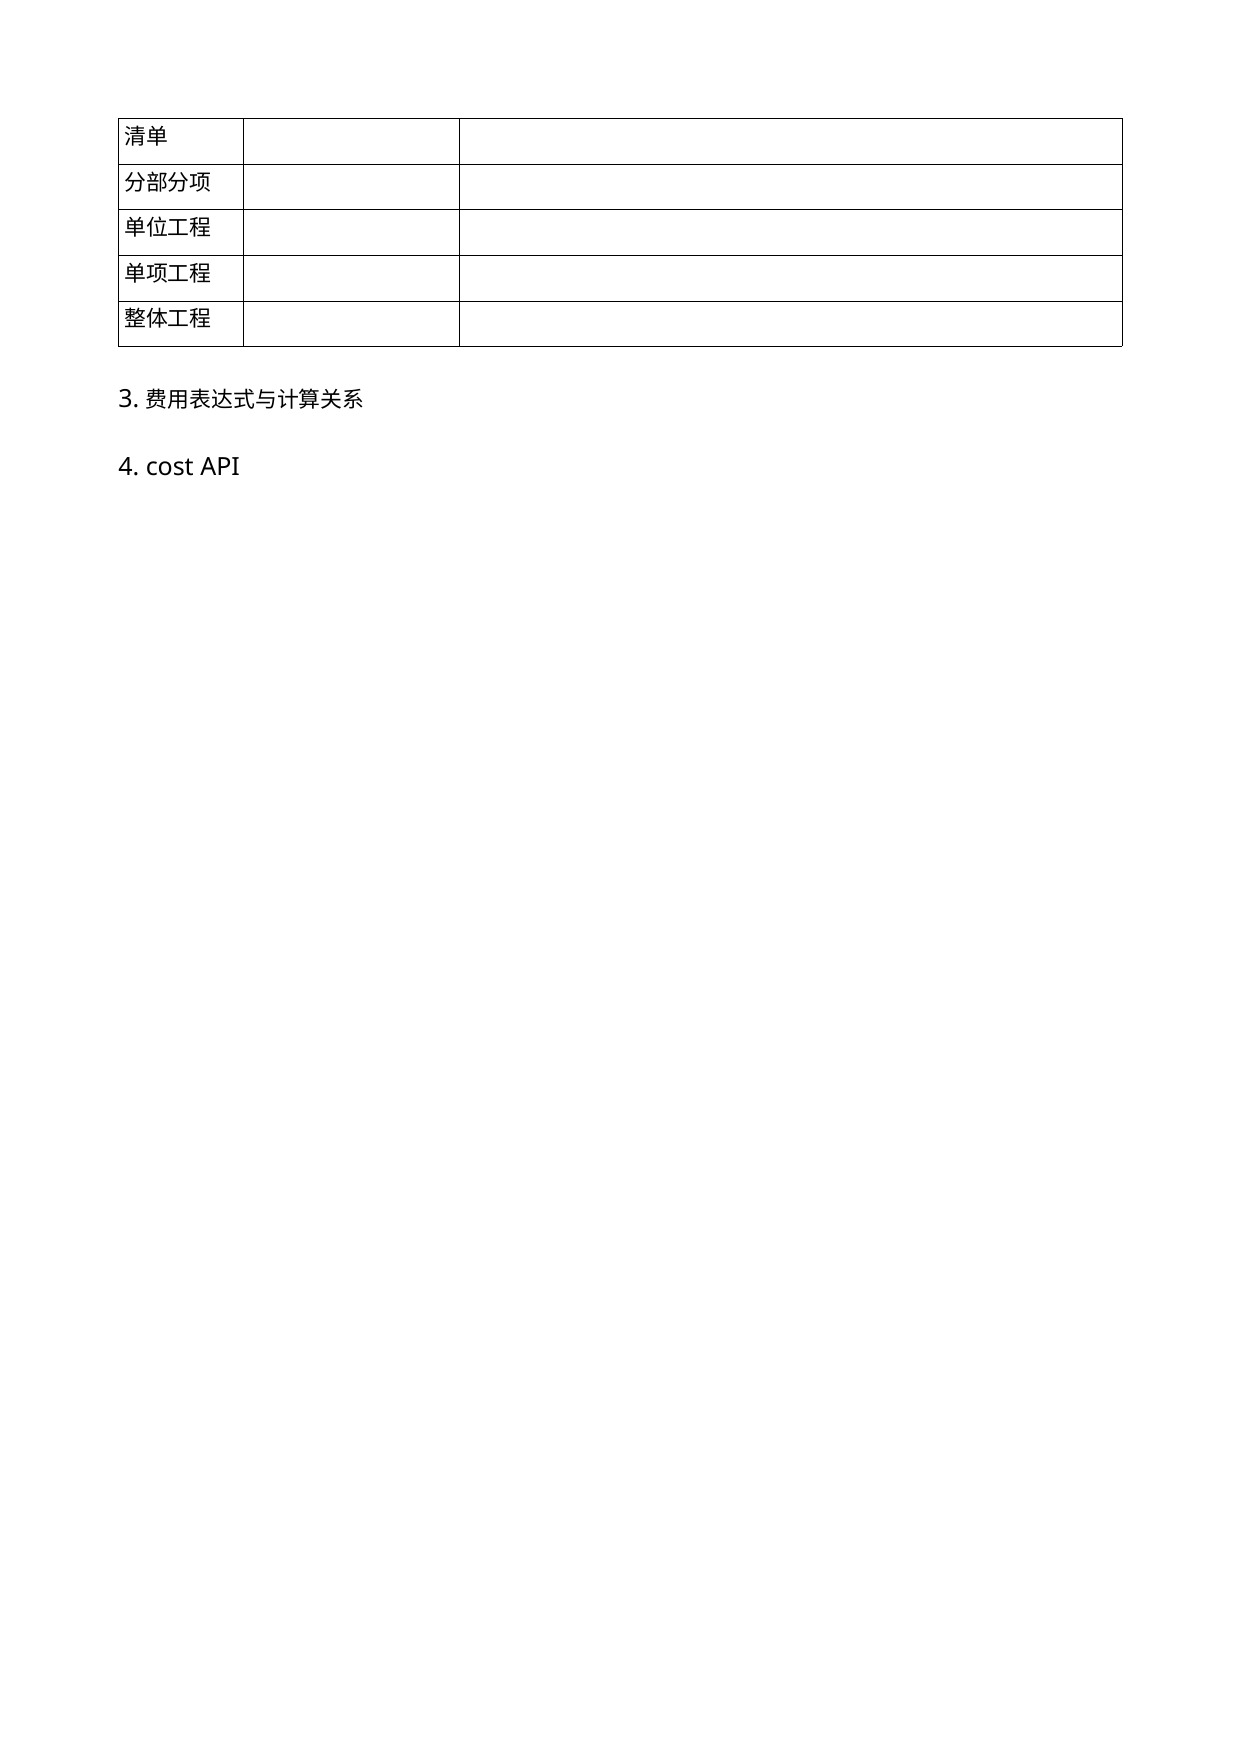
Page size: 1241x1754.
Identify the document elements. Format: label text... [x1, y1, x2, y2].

table_cell [244, 165, 459, 209]
table_cell [244, 302, 459, 346]
table_cell [460, 165, 1122, 209]
table_cell 单项工程 [119, 256, 243, 301]
table_cell [460, 210, 1122, 255]
table_cell 单位工程 [119, 210, 243, 255]
table_cell [244, 210, 459, 255]
table_cell [460, 302, 1122, 346]
table_cell [460, 256, 1122, 301]
table_cell [460, 119, 1122, 164]
table_cell [244, 119, 459, 164]
table_cell 清单 [119, 119, 243, 164]
table_cell 分部分项 [119, 165, 243, 209]
text 4. cost API [118, 448, 1122, 483]
table_cell [244, 256, 459, 301]
text 3. 费用表达式与计算关系 [118, 380, 1122, 414]
table_cell 整体工程 [119, 302, 243, 346]
